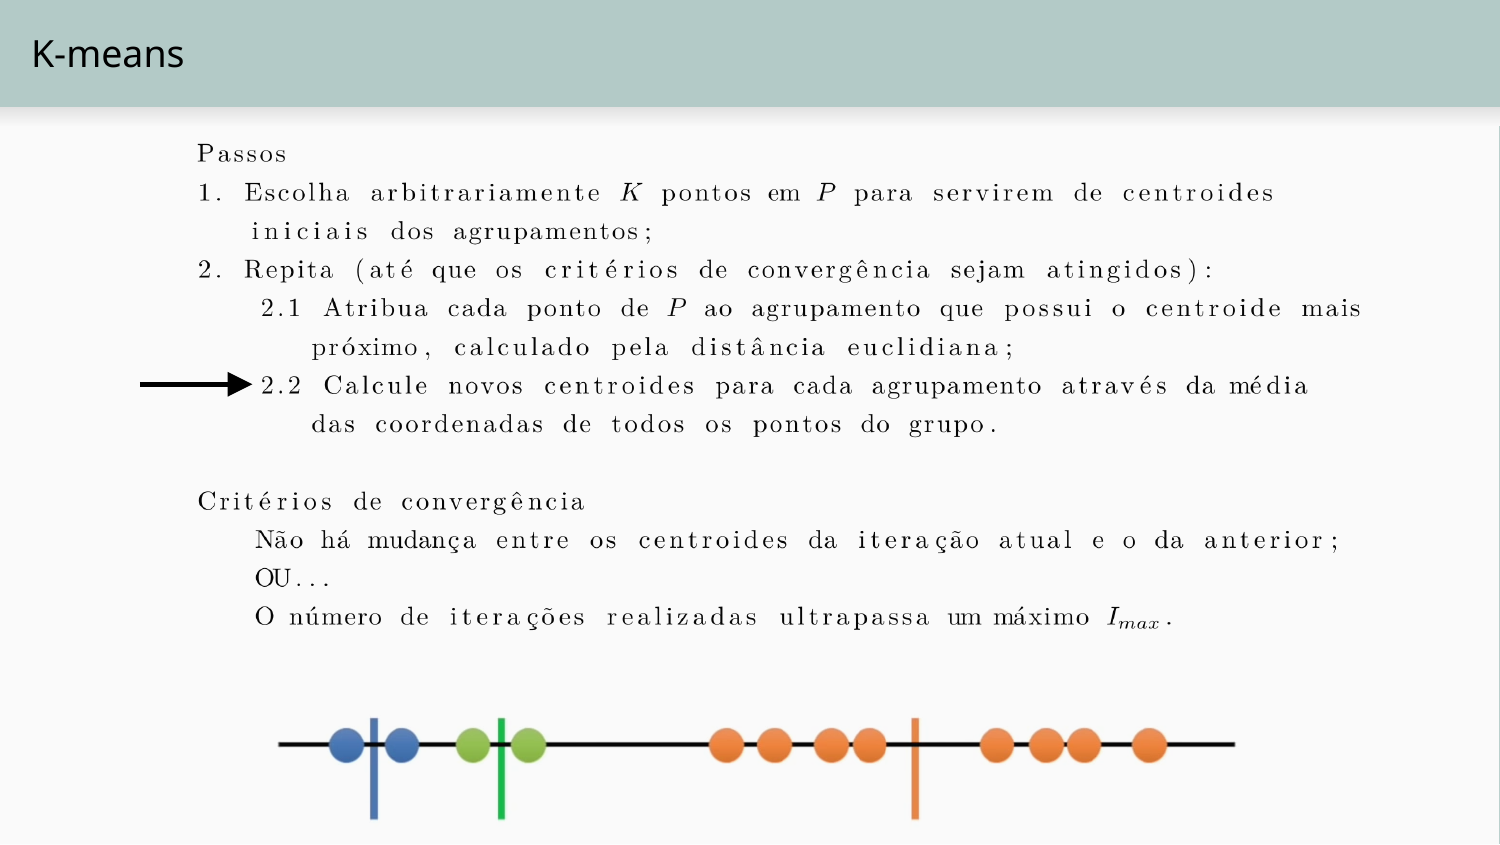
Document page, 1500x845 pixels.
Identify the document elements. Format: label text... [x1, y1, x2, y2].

picture [187, 132, 1370, 638]
picture [266, 710, 1247, 830]
title K-means [16, 2, 1464, 102]
